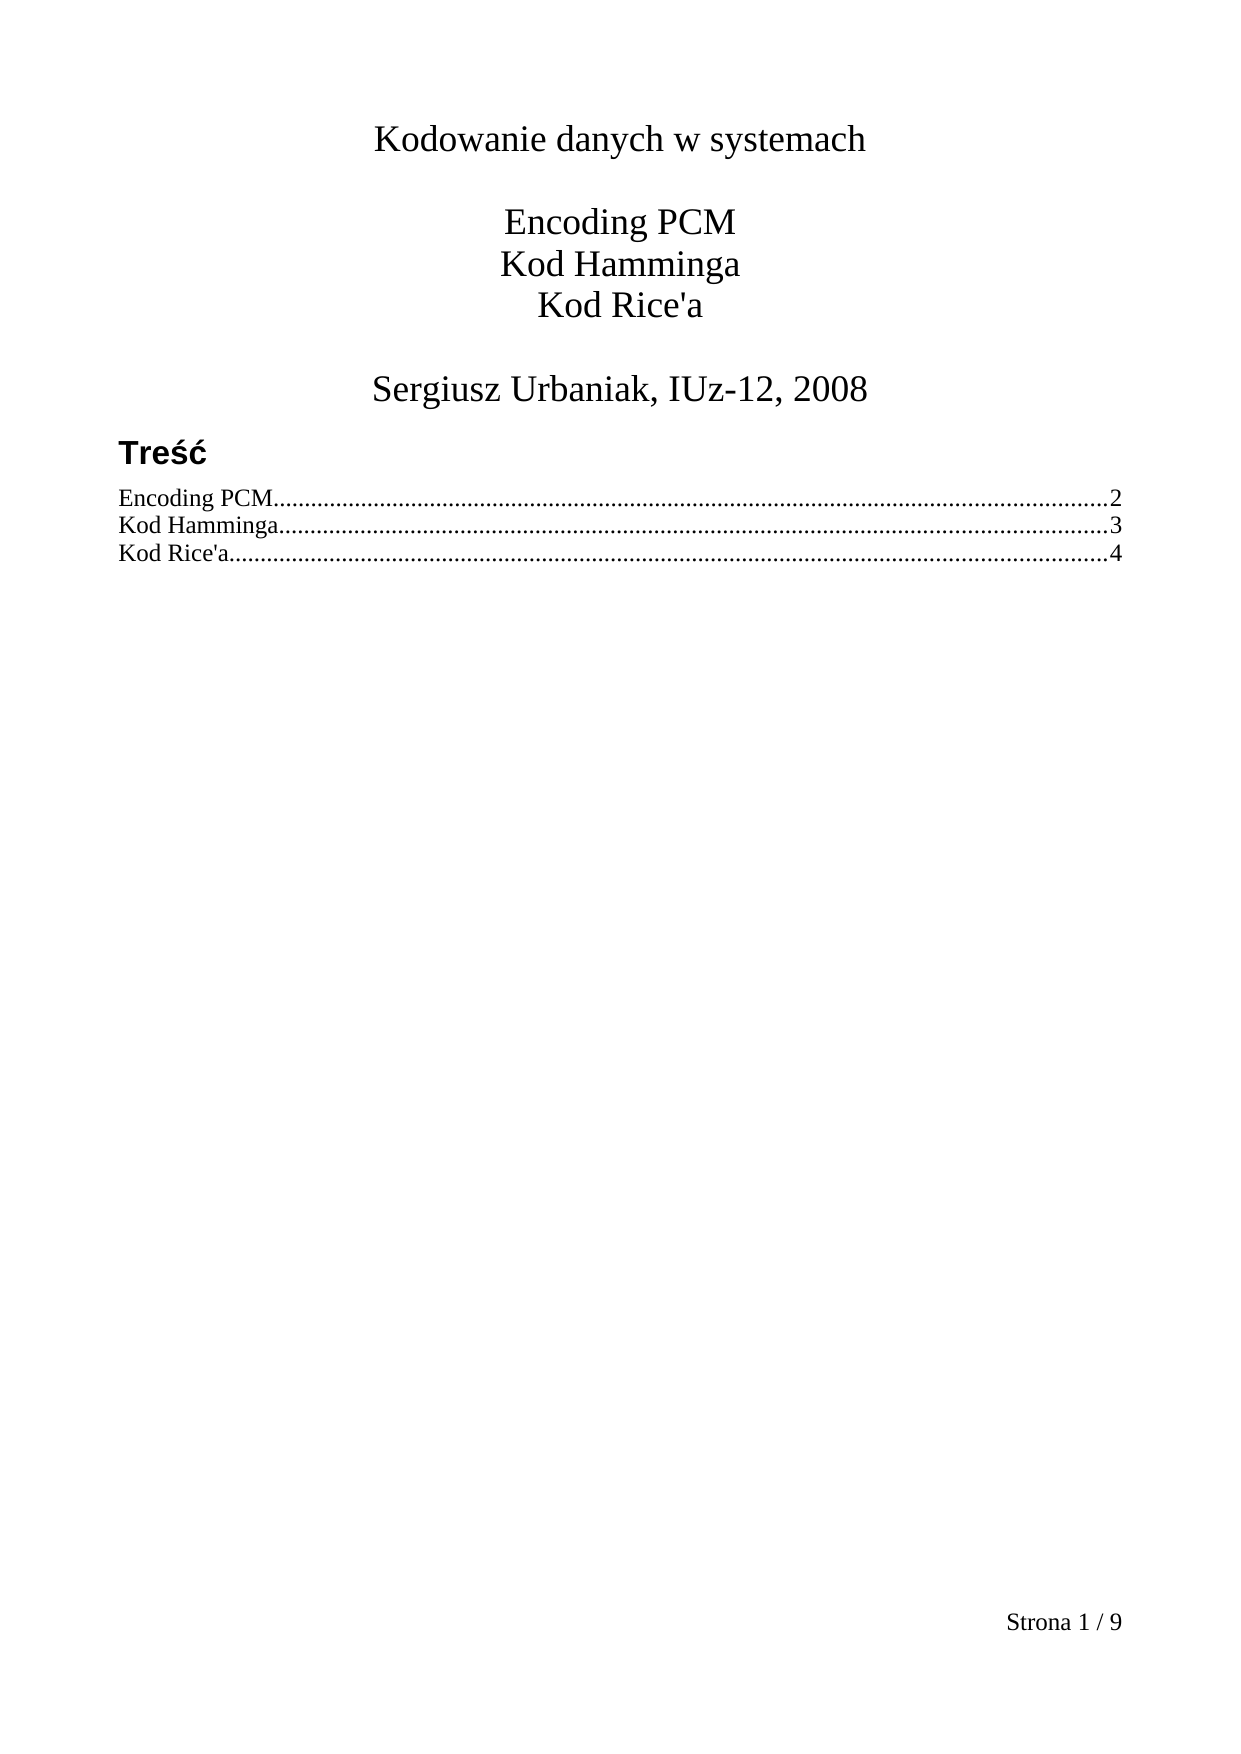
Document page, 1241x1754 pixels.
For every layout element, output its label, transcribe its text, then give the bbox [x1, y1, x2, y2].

text Kod Hamminga [118, 243, 1122, 284]
text Kodowanie danych w systemach [118, 118, 1122, 160]
text Kod Rice'a [118, 284, 1122, 326]
text Kod Hamminga 3 [118, 512, 1122, 539]
text Encoding PCM [118, 201, 1122, 243]
text Sergiusz Urbaniak, IUz-12, 2008 [118, 367, 1122, 409]
text Kod Rice'a 4 [118, 539, 1122, 567]
text Encoding PCM 2 [118, 484, 1122, 512]
subtitle Treść [118, 434, 1122, 471]
